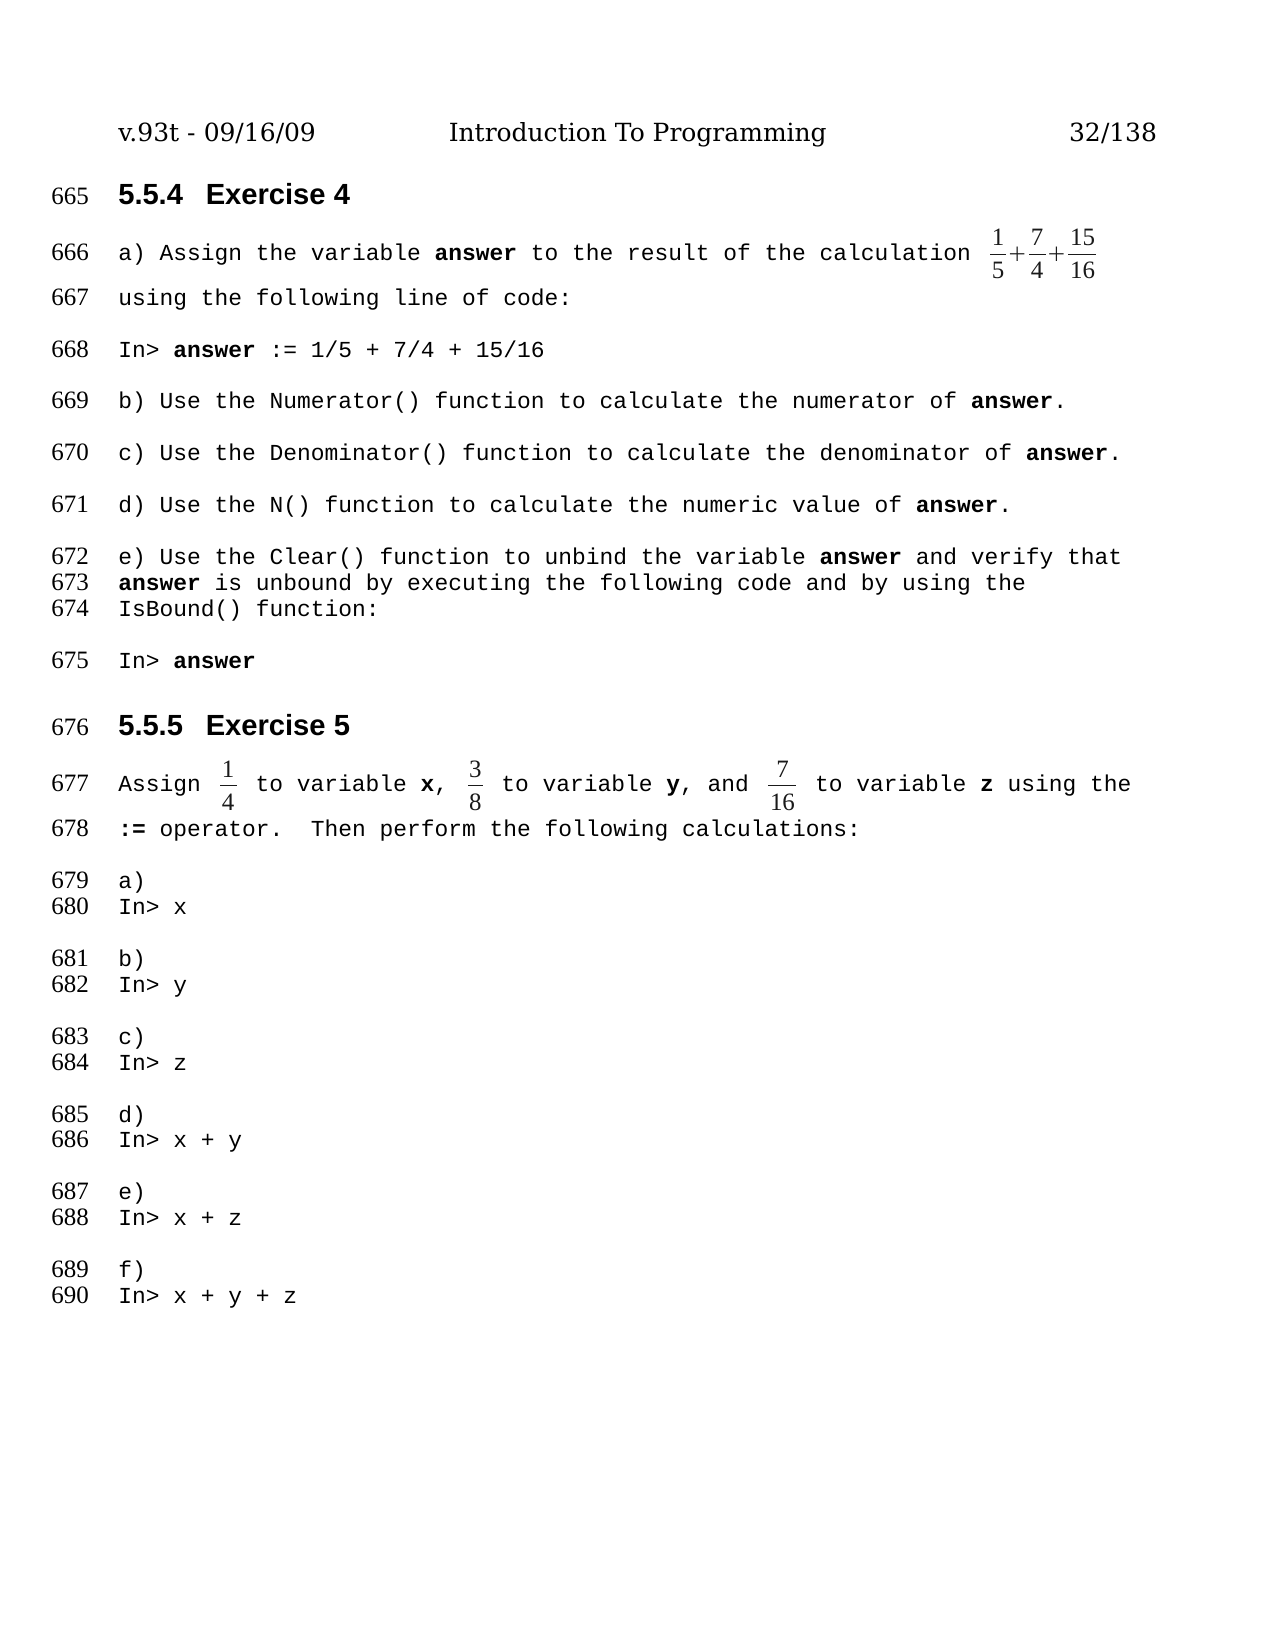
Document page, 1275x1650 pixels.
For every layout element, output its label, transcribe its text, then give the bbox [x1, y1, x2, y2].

text c) Use the Denominator() function to calculate the denominator of answer. [118, 442, 1157, 468]
text d) [118, 1103, 1157, 1129]
text In> answer := 1/5 + 7/4 + 15/16 [118, 338, 1157, 364]
text Assignto variable x,to variable y, andto variable z using the := operator. Then perform the following calculations: [118, 754, 1157, 843]
text In> x + y + z [118, 1284, 1157, 1310]
text c) [118, 1025, 1157, 1051]
subtitle Exercise 4 [118, 177, 1157, 210]
text In> z [118, 1051, 1157, 1077]
text d) Use the N() function to calculate the numeric value of answer. [118, 494, 1157, 519]
text b) Use the Numerator() function to calculate the numerator of answer. [118, 390, 1157, 416]
text In> x + y [118, 1129, 1157, 1155]
text In> y [118, 973, 1157, 999]
text a) Assign the variable answer to the result of the calculationusing the following line of code: [118, 222, 1157, 312]
subtitle Exercise 5 [118, 708, 1157, 742]
text In> answer [118, 649, 1157, 675]
text a) [118, 869, 1157, 895]
text e) [118, 1181, 1157, 1207]
text f) [118, 1258, 1157, 1284]
text b) [118, 947, 1157, 973]
text e) Use the Clear() function to unbind the variable answer and verify that answer is unbound by executing the following code and by using the IsBound() function: [118, 546, 1157, 623]
text In> x + z [118, 1207, 1157, 1233]
text In> x [118, 895, 1157, 921]
